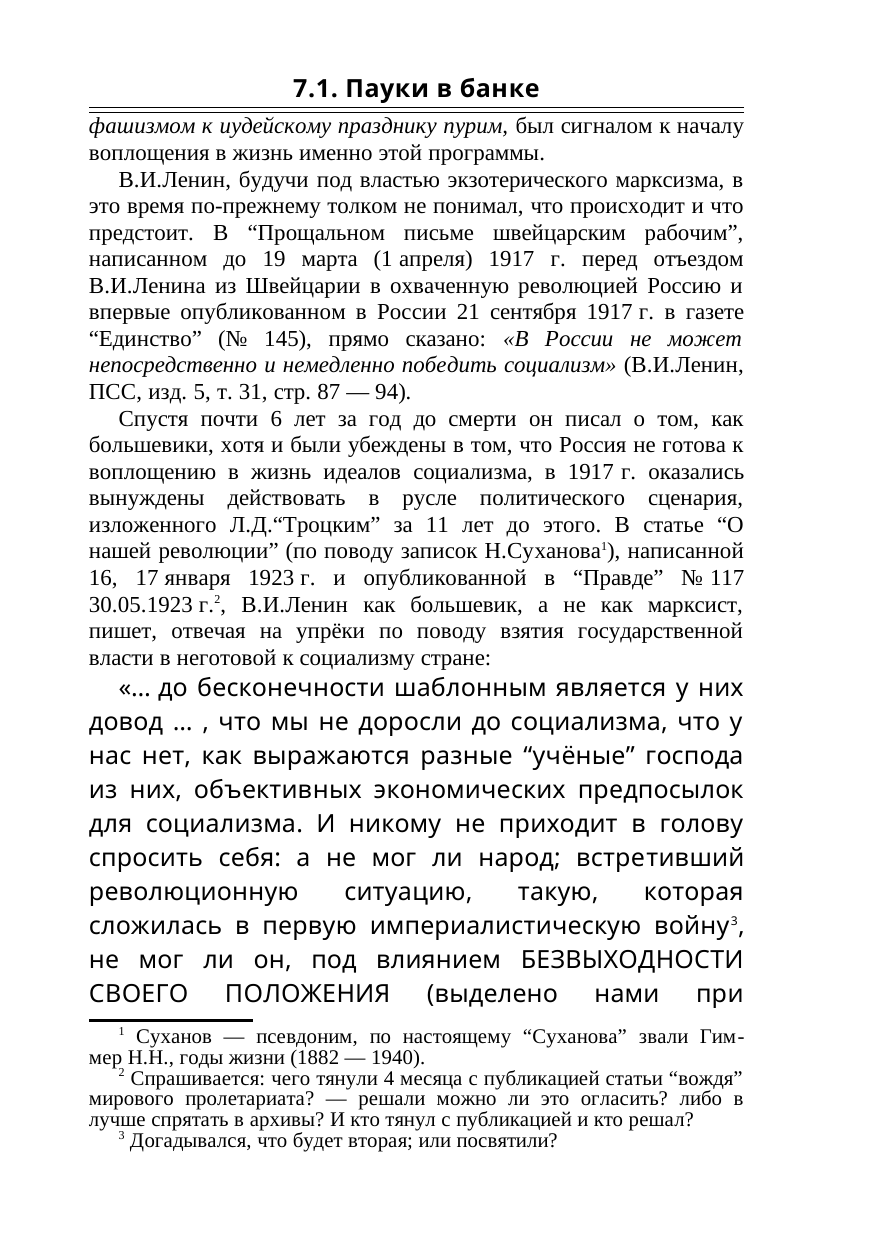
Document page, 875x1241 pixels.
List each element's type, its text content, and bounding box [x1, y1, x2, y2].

text Спрашивается: чего тянули 4 месяца с публикацией статьи “вождя” мирового пролетариата? — решали можно ли это огласить? либо в лучше спрятать в архивы? И кто тянул с публикацией и кто решал? [89, 1068, 744, 1131]
text Спустя почти 6 лет за год до смерти он писал о том, как большевики, хотя и были убеждены в том, что Россия не готова к воплощению в жизнь идеалов социализма, в 1917 г. оказались вынуждены действовать в русле политического сценария, изложенного Л.Д.“Троцким” за 11 лет до этого. В статье “О нашей революции” (по поводу записок Н.Су­ханова), написанной 16, 17 ян­ва­ря 1923 г. и опубликованной в “Правде” № 117 30.05.1923 г., В.И.Ленин как большевик, а не как марксист, пишет, отвечая на упрёки по поводу взятия государственной власти в неготовой к социализму стране: [89, 404, 744, 670]
text фашизмом к иудейскому празднику пурим, был сигналом к началу воплощения в жизнь именно этой программы. [89, 113, 744, 165]
text В.И.Ленин, будучи под властью экзотерического марксизма, в это время по-прежнему толком не понимал, что происходит и что предстоит. В “Прощальном письме швейцарским рабочим”, написан­ном до 19 марта (1 апреля) 1917 г. перед отъездом В.И.Ленина из Швейцарии в охваченную революцией Россию и впервые опубликованном в Рос­сии 21 сентября 1917 г. в газете “Единство” (№ 145), прямо сказано: «В России не может непосредственно и немедленно побе­дить социализм» (В.И.Ленин, ПСС, изд. 5, т. 31, стр. 87 — 94). [89, 165, 744, 404]
text Догадывался, что будет вторая; или посвятили? [89, 1131, 744, 1152]
text Суханов — псевдоним, по настоящему “Суханова” звали Гим­мер Н.Н., годы жизни (1882 — 1940). [89, 1027, 744, 1068]
text «… до бесконечности шаблонным является у них довод … , что мы не доросли до социализма, что у нас нет, как выражаются разные “учёные” господа из них, объектив­ных экономических предпосылок для социализма. И никому не приходит в голову спросить себя: а не мог ли народ; встре­тивший революционную ситуацию, такую, которая сложилась в первую империалистическую войну, не мог ли он, под влиянием БЕЗВЫХОДНОСТИ СВОЕГО ПОЛОЖЕНИЯ (выделено нами при [89, 670, 744, 1010]
